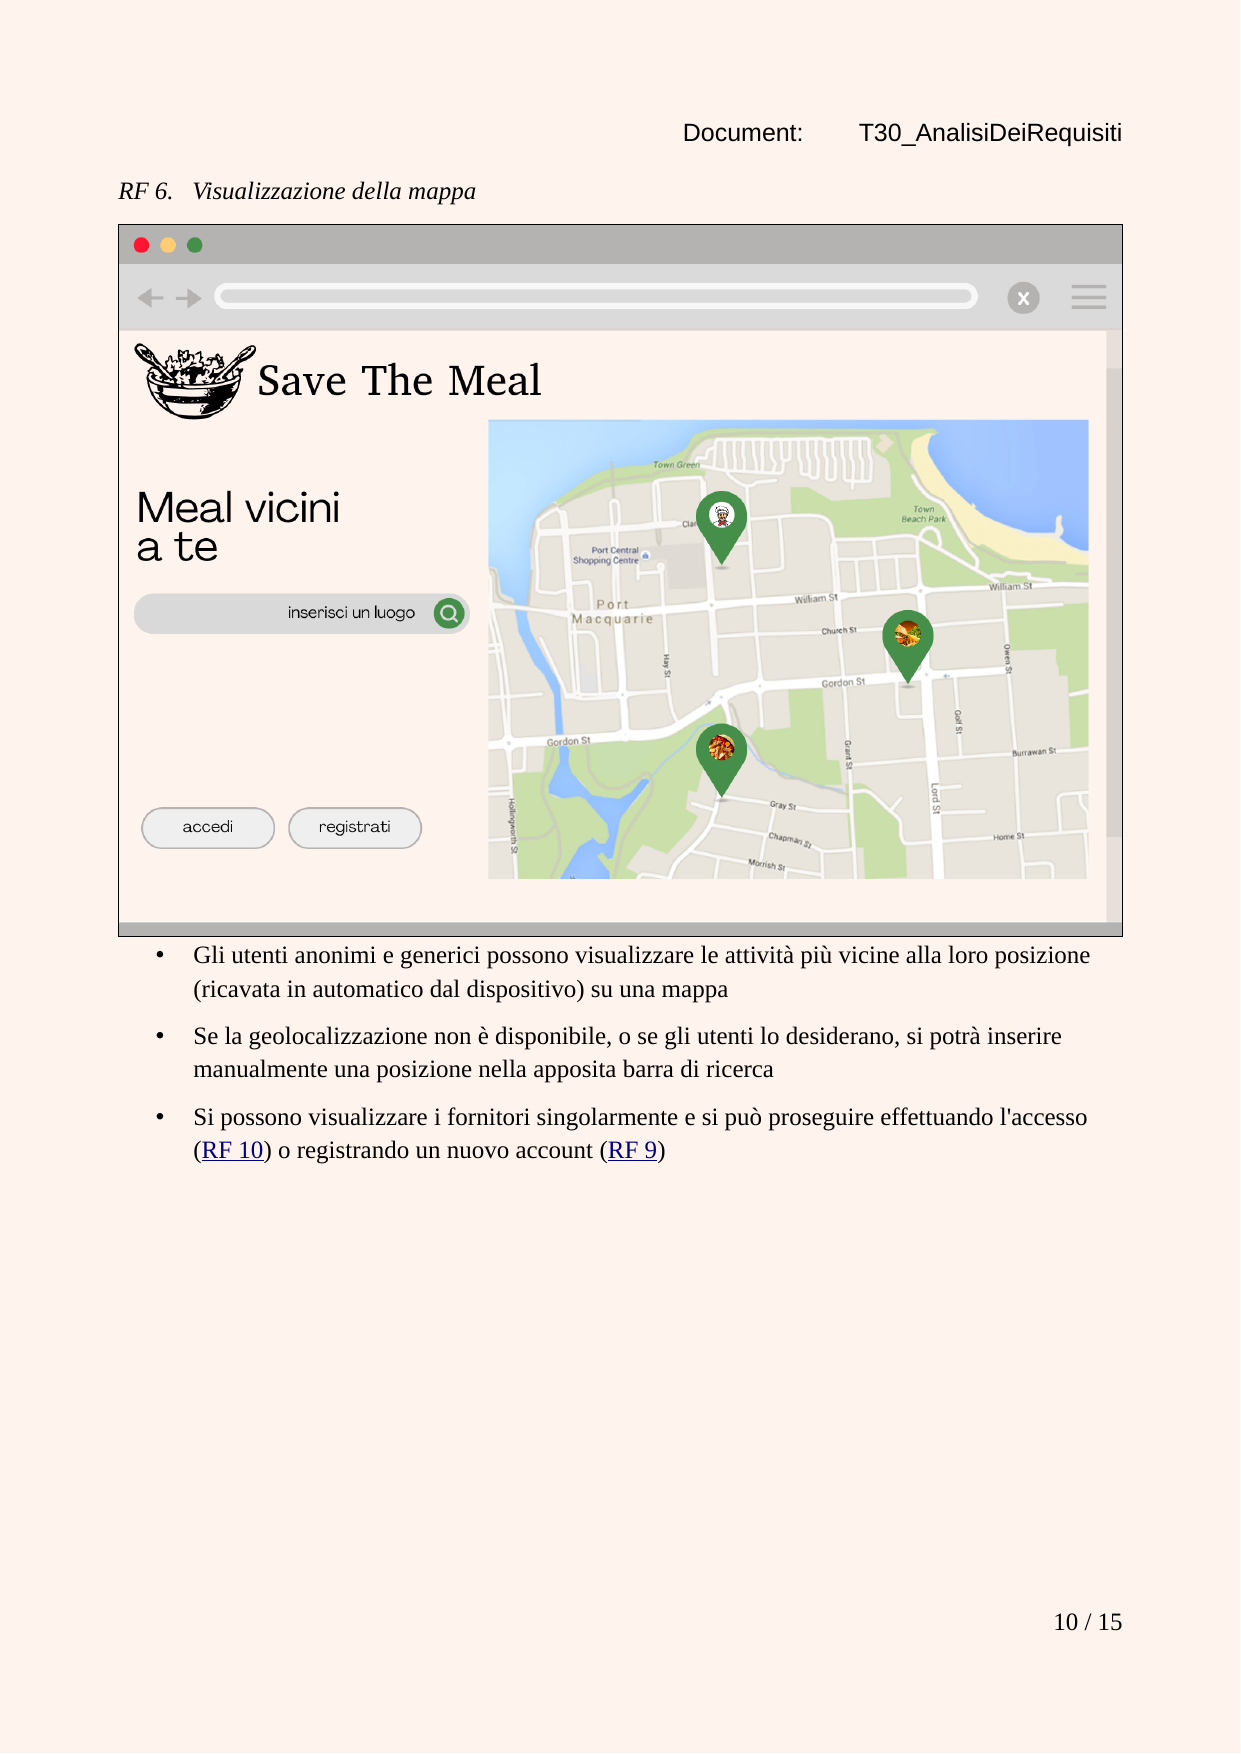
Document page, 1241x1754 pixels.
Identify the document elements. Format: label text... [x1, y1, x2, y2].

list Si possono visualizzare i fornitori singolarmente e si può proseguire effettuando l'accesso (RF 10) o registrando un nuovo account (RF 9) [156, 1102, 1122, 1164]
picture [119, 225, 1122, 936]
list Gli utenti anonimi e generici possono visualizzare le attività più vicine alla loro posizione (ricavata in automatico dal dispositivo) su una mappa [156, 937, 1122, 1002]
list Se la geolocalizzazione non è disponibile, o se gli utenti lo desiderano, si potrà inserire manualmente una posizione nella apposita barra di ricerca [156, 1021, 1122, 1083]
text RF 6. Visualizzazione della mappa [118, 176, 1122, 205]
